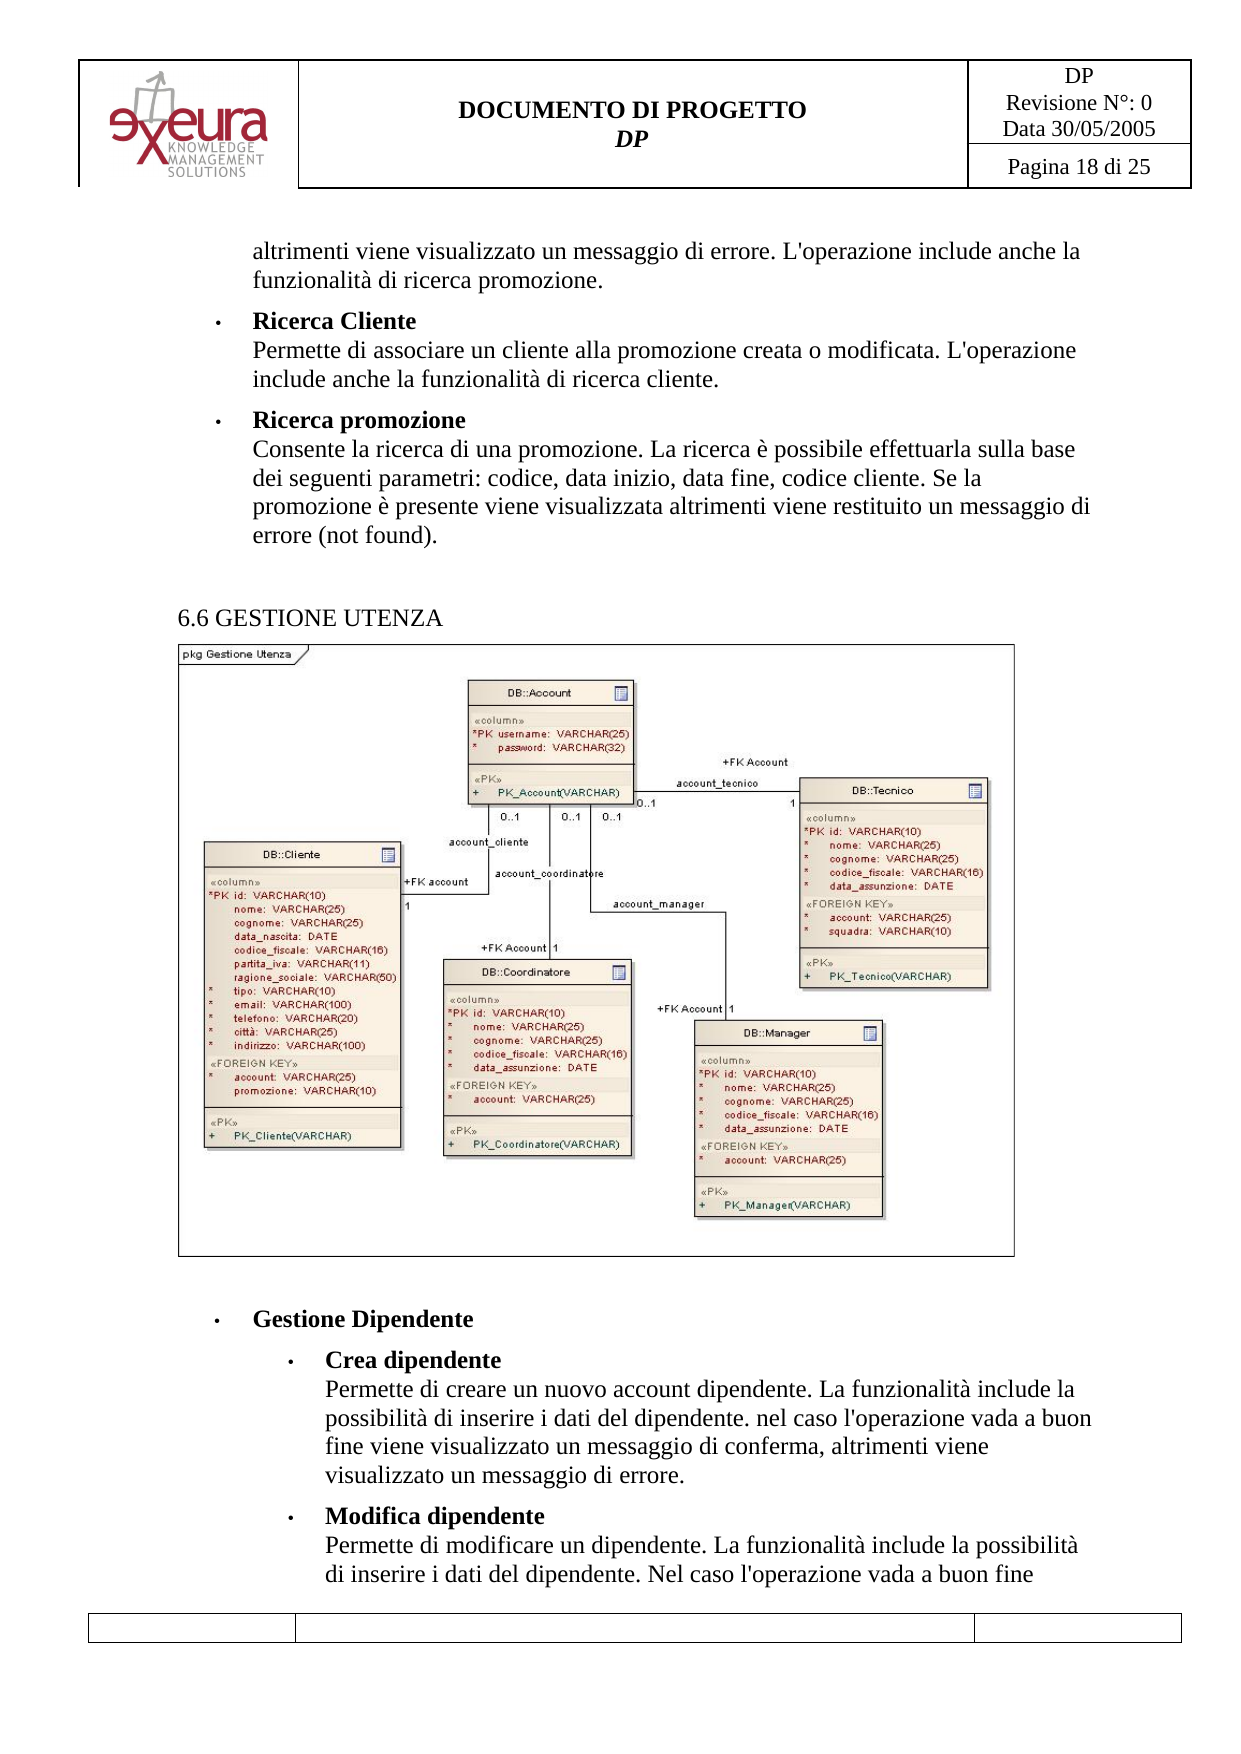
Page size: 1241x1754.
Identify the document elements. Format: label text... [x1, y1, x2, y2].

picture [177, 643, 1015, 1257]
list 6.6 GESTIONE UTENZA [177, 603, 1092, 631]
list Ricerca promozione Consente la ricerca di una promozione. La ricerca è possibile effettuarla sulla base dei seguenti parametri: codice, data inizio, data fine, codice cliente. Se la promozione è presente viene visualizzata altrimenti viene restituito un messaggio di errore (not found). [215, 405, 1092, 549]
list Gestione Dipendente [213, 1304, 1092, 1333]
list Ricerca Cliente Permette di associare un cliente alla promozione creata o modificata. L'operazione include anche la funzionalità di ricerca cliente. [215, 306, 1092, 393]
list Modifica dipendente Permette di modificare un dipendente. La funzionalità include la possibilità di inserire i dati del dipendente. Nel caso l'operazione vada a buon fine [287, 1501, 1092, 1588]
list Crea dipendente Permette di creare un nuovo account dipendente. La funzionalità include la possibilità di inserire i dati del dipendente. nel caso l'operazione vada a buon fine viene visualizzato un messaggio di conferma, altrimenti viene visualizzato un messaggio di errore. [287, 1345, 1092, 1489]
picture [109, 71, 268, 177]
list altrimenti viene visualizzato un messaggio di errore. L'operazione include anche la funzionalità di ricerca promozione. [215, 236, 1092, 294]
